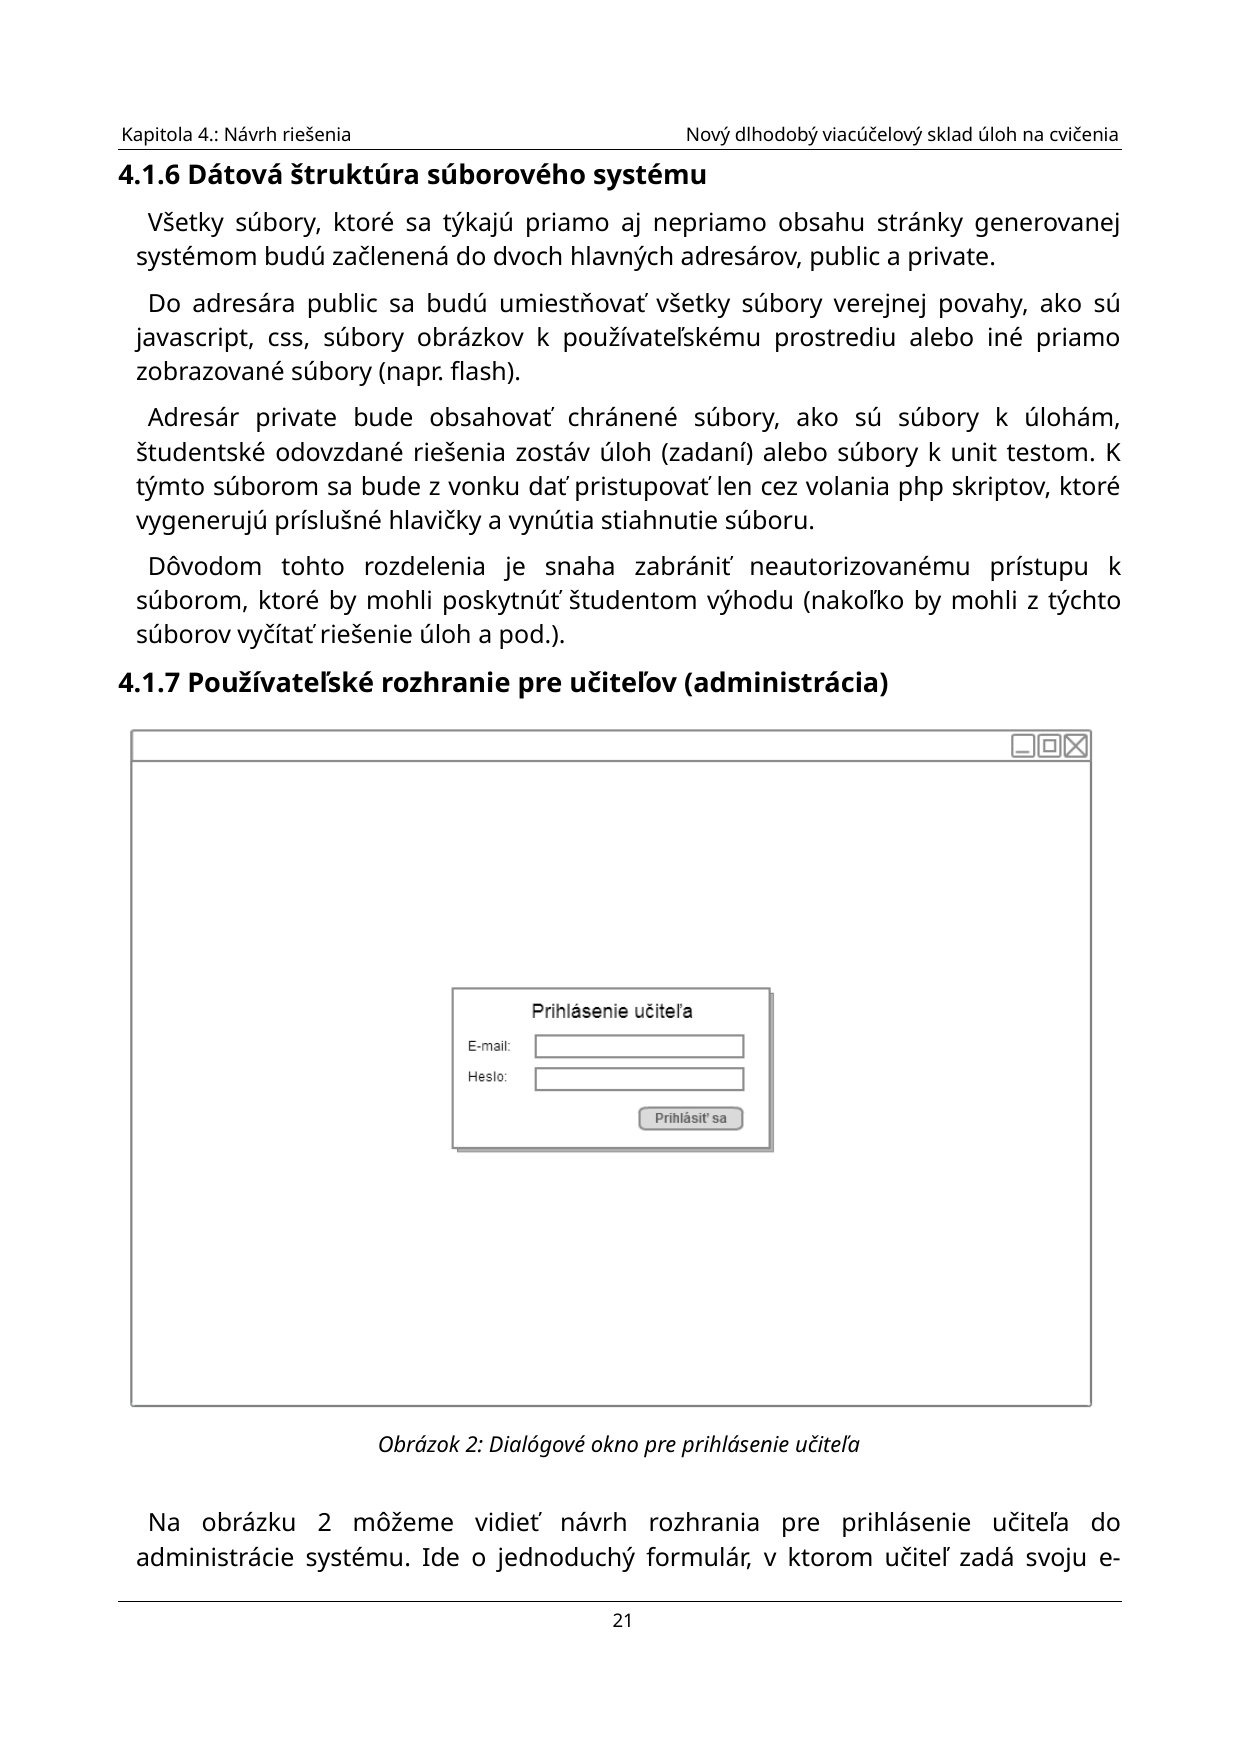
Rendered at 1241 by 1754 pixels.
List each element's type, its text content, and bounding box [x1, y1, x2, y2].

text Adresár private bude obsahovať chránené súbory, ako sú súbory k úlohám, študentské odovzdané riešenia zostáv úloh (zadaní) alebo súbory k unit testom. K týmto súborom sa bude z vonku dať pristupovať len cez volania php skriptov, ktoré vygenerujú príslušné hlavičky a vynútia stiahnutie súboru. [136, 400, 1122, 536]
picture [127, 725, 1114, 1429]
text Dôvodom tohto rozdelenia je snaha zabrániť neautorizovanému prístupu k súborom, ktoré by mohli poskytnúť študentom výhodu (nakoľko by mohli z týchto súborov vyčítať riešenie úloh a pod.). [136, 549, 1122, 651]
subtitle Dátová štruktúra súborového systému [118, 156, 1122, 192]
text Na obrázku 2 môžeme vidieť návrh rozhrania pre prihlásenie učiteľa do administrácie systému. Ide o jednoduchý formulár, v ktorom učiteľ zadá svoju e- [136, 1505, 1122, 1573]
subtitle Používateľské rozhranie pre učiteľov (administrácia) [118, 663, 1122, 700]
text Všetky súbory, ktoré sa týkajú priamo aj nepriamo obsahu stránky generovanej systémom budú začlenená do dvoch hlavných adresárov, public a private. [136, 205, 1122, 273]
text Obrázok 2: Dialógové okno pre prihlásenie učiteľa [127, 1429, 1113, 1458]
text Do adresára public sa budú umiestňovať všetky súbory verejnej povahy, ako sú javascript, css, súbory obrázkov k používateľskému prostrediu alebo iné priamo zobrazované súbory (napr. flash). [136, 285, 1122, 388]
